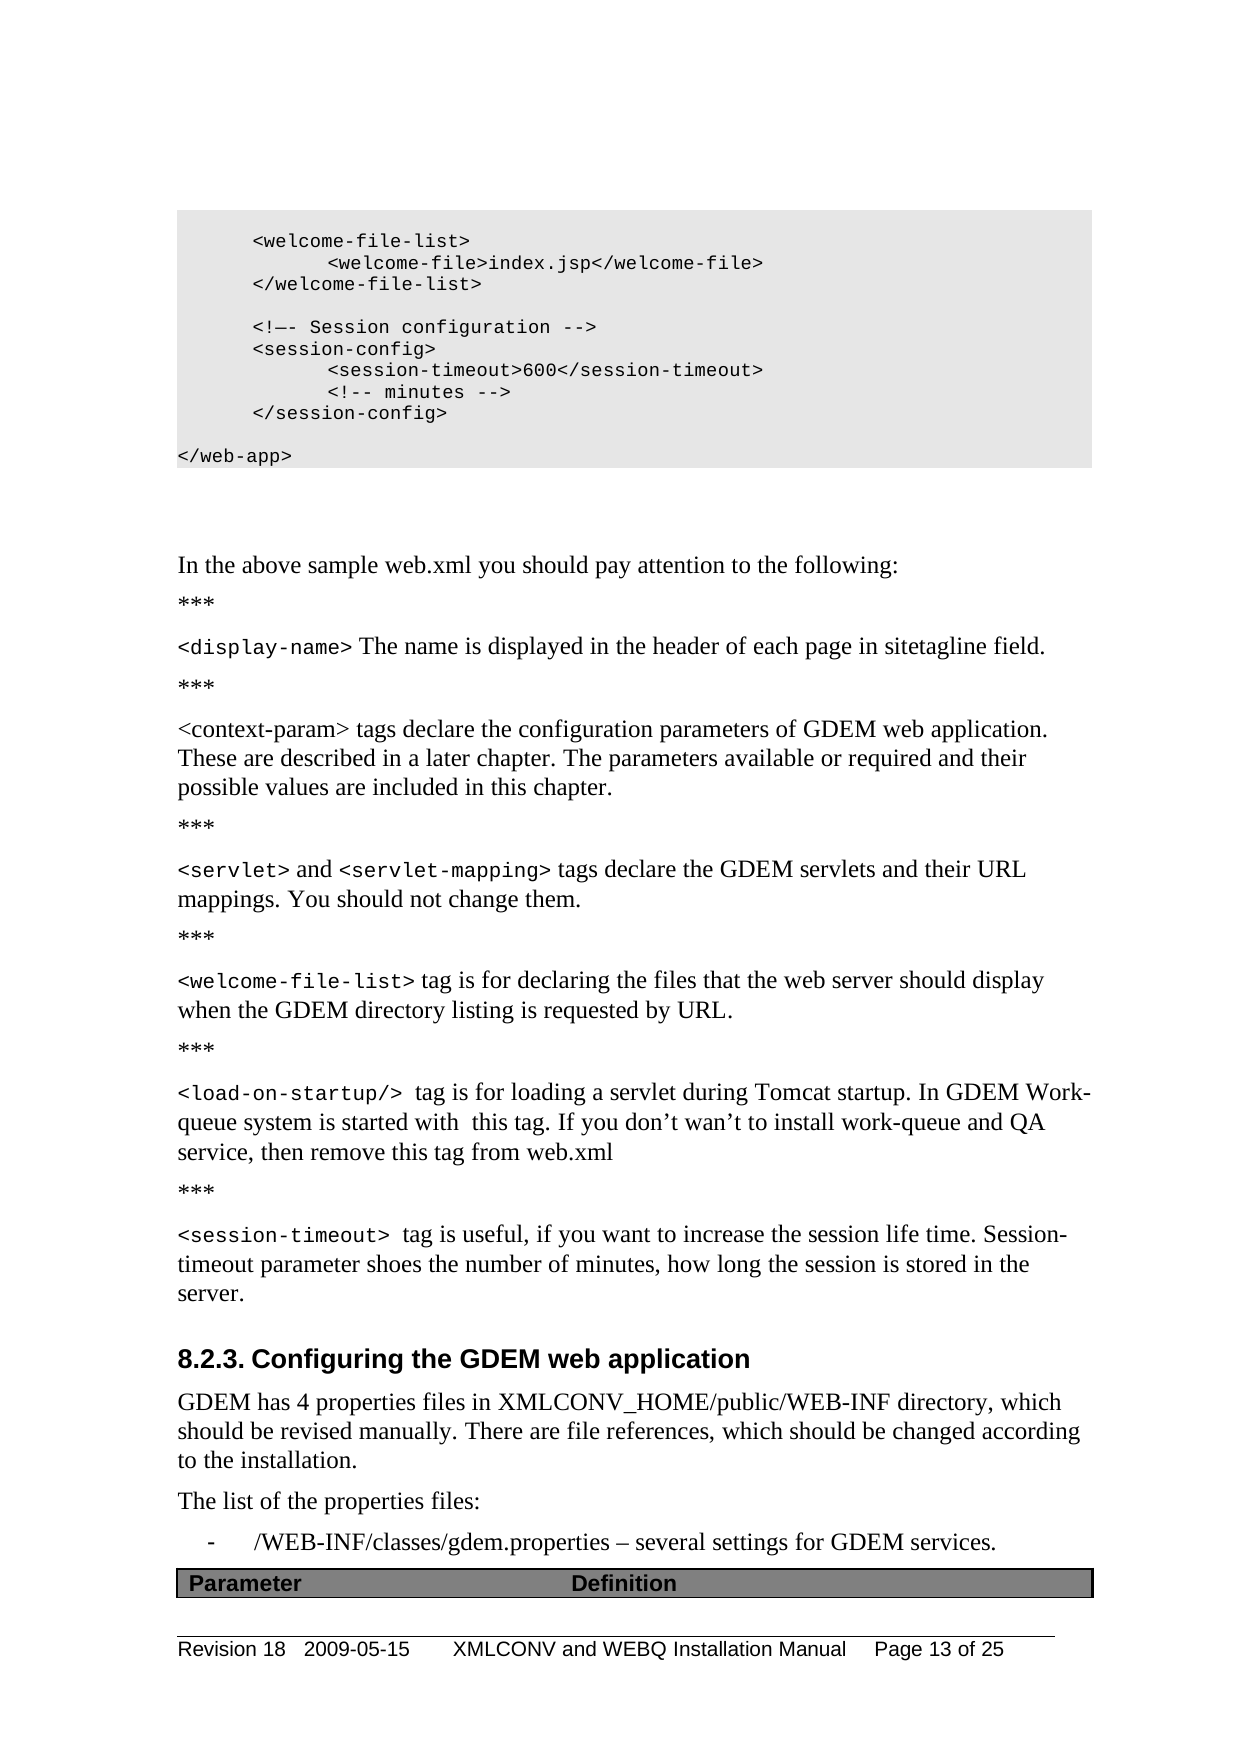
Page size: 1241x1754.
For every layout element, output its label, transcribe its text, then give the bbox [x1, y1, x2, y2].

list <!-- minutes --> [177, 382, 1092, 403]
text GDEM has 4 properties files in XMLCONV_HOME/public/WEB-INF directory, which should be revised manually. There are file references, which should be changed according to the installation. [177, 1387, 1092, 1474]
text *** [177, 673, 1092, 702]
text <display-name> The name is displayed in the header of each page in sitetagline field. [177, 631, 1092, 661]
list <welcome-file-list> [177, 232, 1092, 253]
text *** [177, 813, 1092, 842]
text In the above sample web.xml you should pay attention to the following: [177, 549, 1092, 578]
list </session-config> [177, 403, 1092, 425]
text *** [177, 590, 1092, 619]
list </web-app> [177, 446, 1092, 468]
subtitle Configuring the GDEM web application [177, 1343, 1092, 1374]
text *** [177, 924, 1092, 953]
text <servlet> and <servlet-mapping> tags declare the GDEM servlets and their URL mappings. You should not change them. [177, 853, 1092, 913]
list <welcome-file>index.jsp</welcome-file> [177, 253, 1092, 275]
list /WEB-INF/classes/gdem.properties – several settings for GDEM services. [207, 1527, 1092, 1556]
text The list of the properties files: [177, 1486, 1092, 1515]
list <session-config> [177, 339, 1092, 361]
table_header Parameter [178, 1570, 560, 1597]
text <session-timeout> tag is useful, if you want to increase the session life time. Session-timeout parameter shoes the number of minutes, how long the session is stored in the server. [177, 1218, 1092, 1307]
text <context-param> tags declare the configuration parameters of GDEM web application. These are described in a later chapter. The parameters available or required and their possible values are included in this chapter. [177, 714, 1092, 801]
table_header Definition [560, 1570, 1091, 1597]
list </welcome-file-list> [177, 275, 1092, 296]
text *** [177, 1178, 1092, 1207]
text <welcome-file-list> tag is for declaring the files that the web server should display when the GDEM directory listing is requested by URL. [177, 965, 1092, 1024]
text *** [177, 1036, 1092, 1065]
text <load-on-startup/> tag is for loading a servlet during Tomcat startup. In GDEM Work-queue system is started with this tag. If you don’t wan’t to install work-queue and QA service, then remove this tag from web.xml [177, 1077, 1092, 1166]
list <session-timeout>600</session-timeout> [177, 361, 1092, 382]
list <!—- Session configuration --> [177, 318, 1092, 339]
